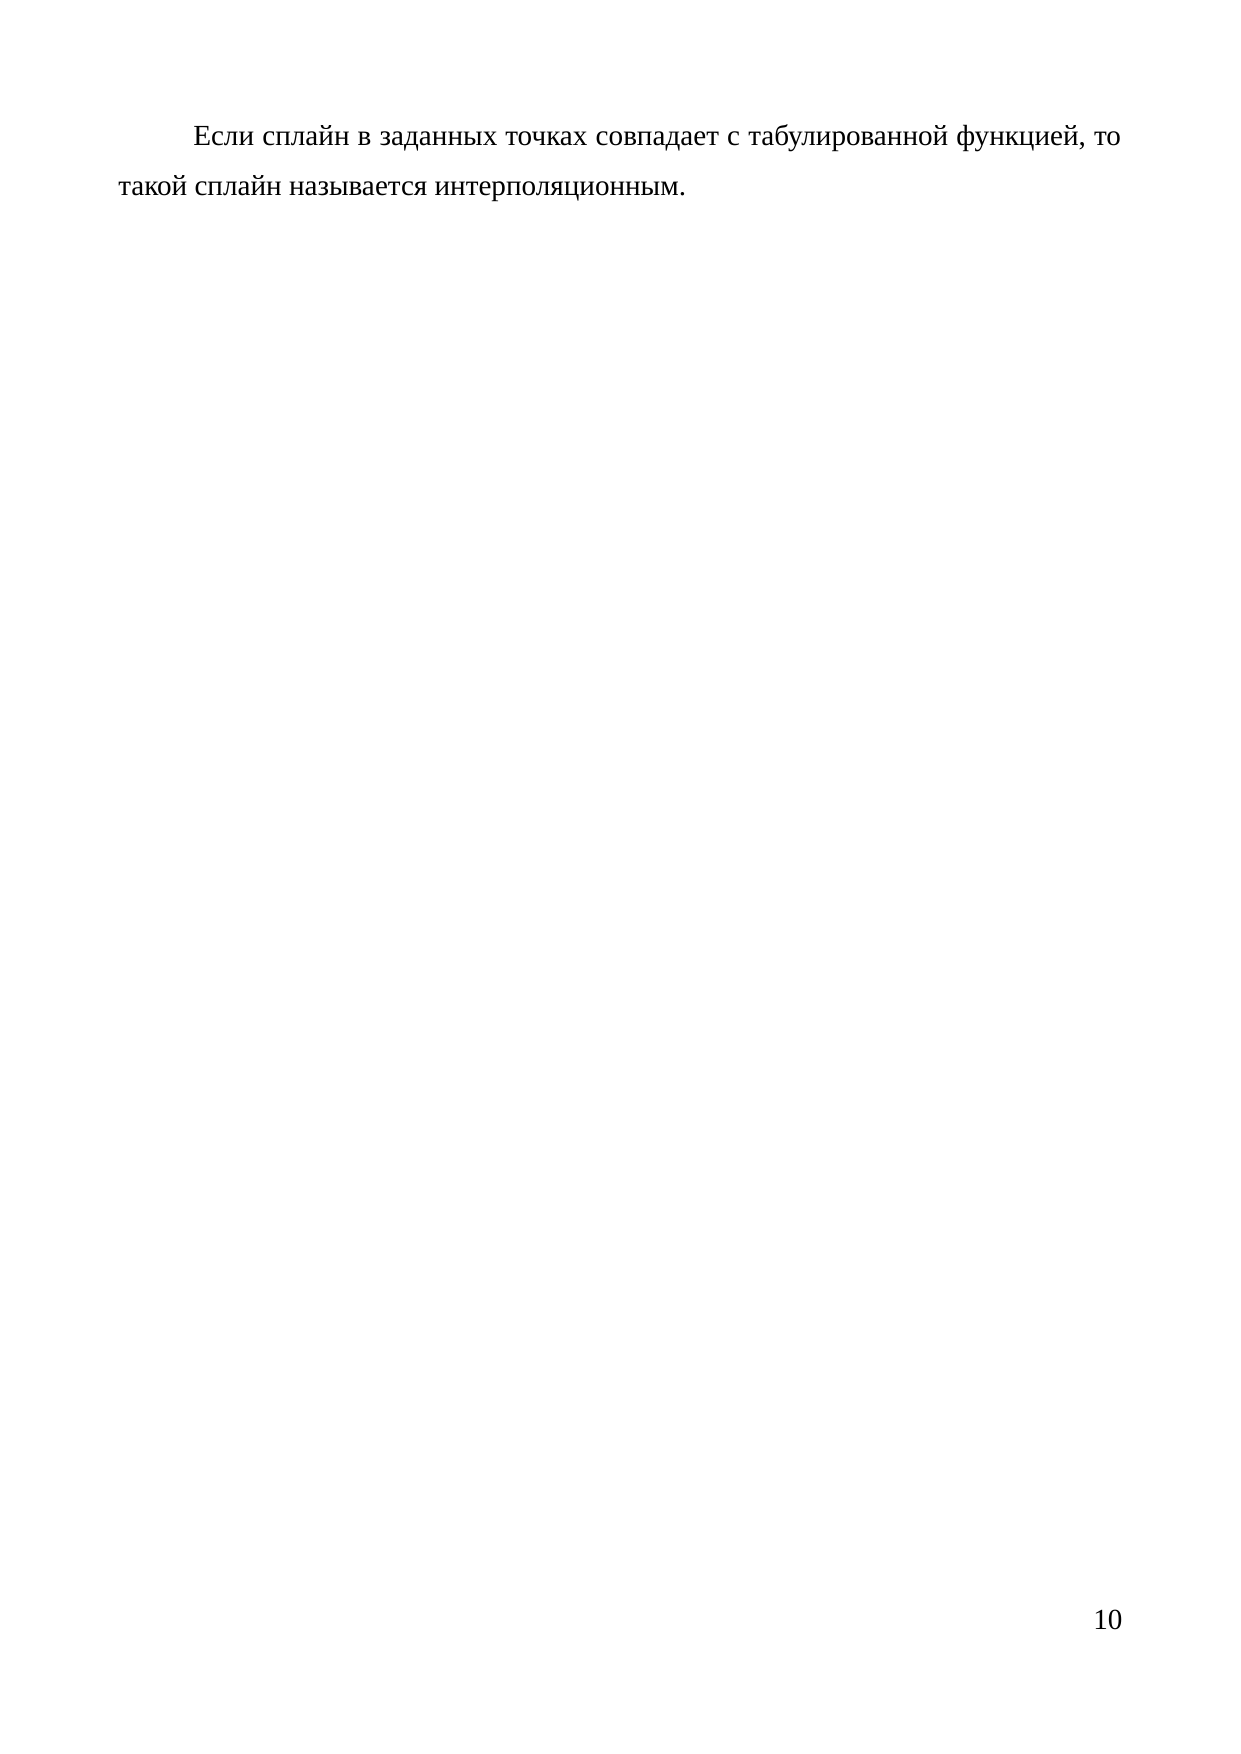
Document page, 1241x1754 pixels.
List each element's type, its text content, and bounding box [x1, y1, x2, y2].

text Если сплайн в заданных точках совпадает с табулированной функцией, то такой сплайн называется интерполяционным. [118, 118, 1122, 202]
